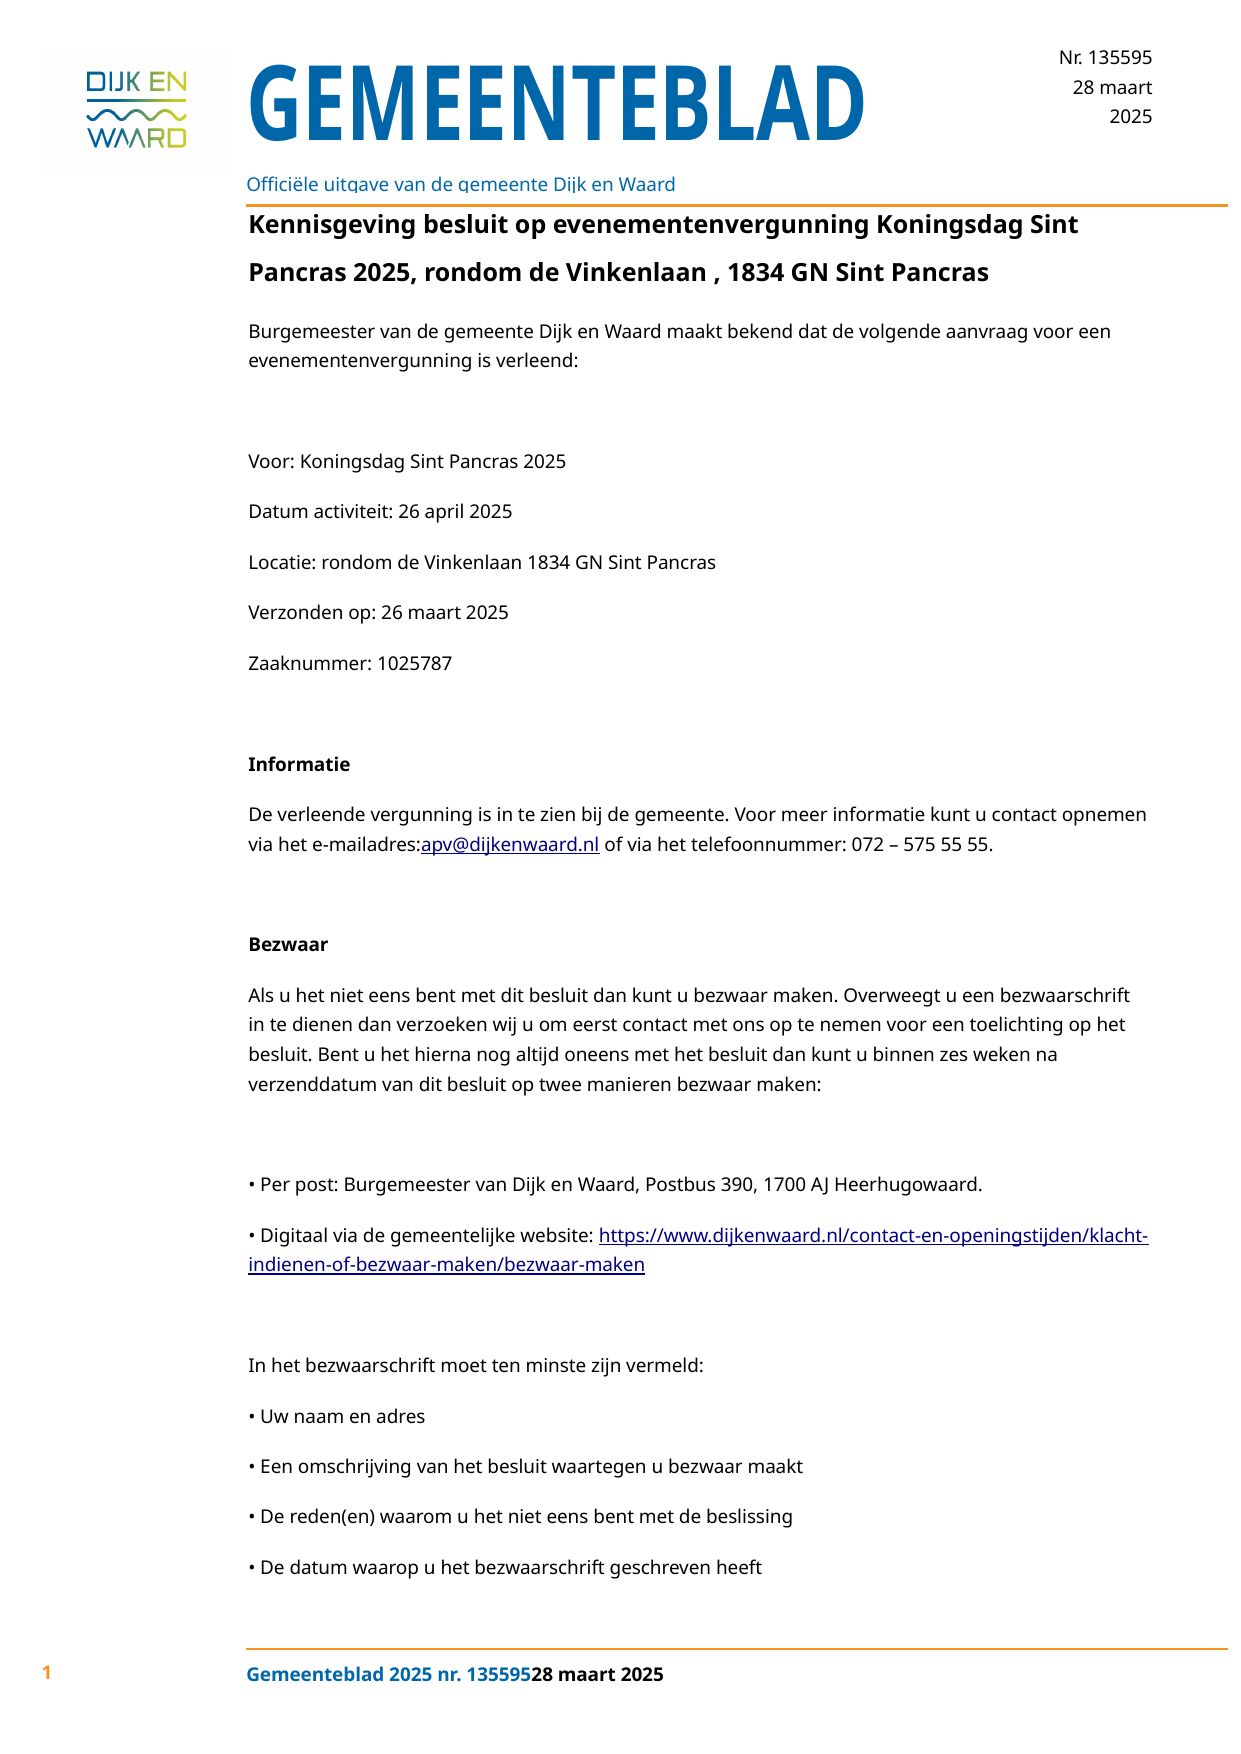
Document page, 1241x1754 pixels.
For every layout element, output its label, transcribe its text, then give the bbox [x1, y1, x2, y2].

text In het bezwaarschrift moet ten minste zijn vermeld: [248, 1352, 1152, 1378]
text Bezwaar [248, 932, 1152, 957]
text Informatie [248, 751, 1152, 777]
text Verzonden op: 26 maart 2025 [248, 599, 1152, 625]
text De verleende vergunning is in te zien bij de gemeente. Voor meer informatie kunt u contact opnemen via het e-mailadres:apv@dijkenwaard.nl of via het telefoonnummer: 072 – 575 55 55. [248, 801, 1152, 857]
text • Uw naam en adres [248, 1403, 1152, 1429]
text • Per post: Burgemeester van Dijk en Waard, Postbus 390, 1700 AJ Heerhugowaard. [248, 1172, 1152, 1197]
text • Een omschrijving van het besluit waartegen u bezwaar maakt [248, 1453, 1152, 1479]
text Als u het niet eens bent met dit besluit dan kunt u bezwaar maken. Overweegt u een bezwaarschrift in te dienen dan verzoeken wij u om eerst contact met ons op te nemen voor een toelichting op het besluit. Bent u het hierna nog altijd oneens met het besluit dan kunt u binnen zes weken na verzenddatum van dit besluit op twee manieren bezwaar maken: [248, 982, 1152, 1097]
picture [41, 47, 231, 172]
text Burgemeester van de gemeente Dijk en Waard maakt bekend dat de volgende aanvraag voor een evenementenvergunning is verleend: [248, 318, 1152, 373]
text Zaaknummer: 1025787 [248, 650, 1152, 676]
text • Digitaal via de gemeentelijke website: https://www.dijkenwaard.nl/contact-en-openingstijden/klacht-indienen-of-bezwaar-maken/bezwaar-maken [248, 1222, 1152, 1277]
text Voor: Koningsdag Sint Pancras 2025 [248, 448, 1152, 474]
text • De reden(en) waarom u het niet eens bent met de beslissing [248, 1504, 1152, 1529]
text Kennisgeving besluit op evenementenvergunning Koningsdag Sint Pancras 2025, rondom de Vinkenlaan , 1834 GN Sint Pancras [248, 207, 1152, 288]
text • De datum waarop u het bezwaarschrift geschreven heeft [248, 1554, 1152, 1580]
text Datum activiteit: 26 april 2025 [248, 499, 1152, 524]
text Locatie: rondom de Vinkenlaan 1834 GN Sint Pancras [248, 549, 1152, 575]
